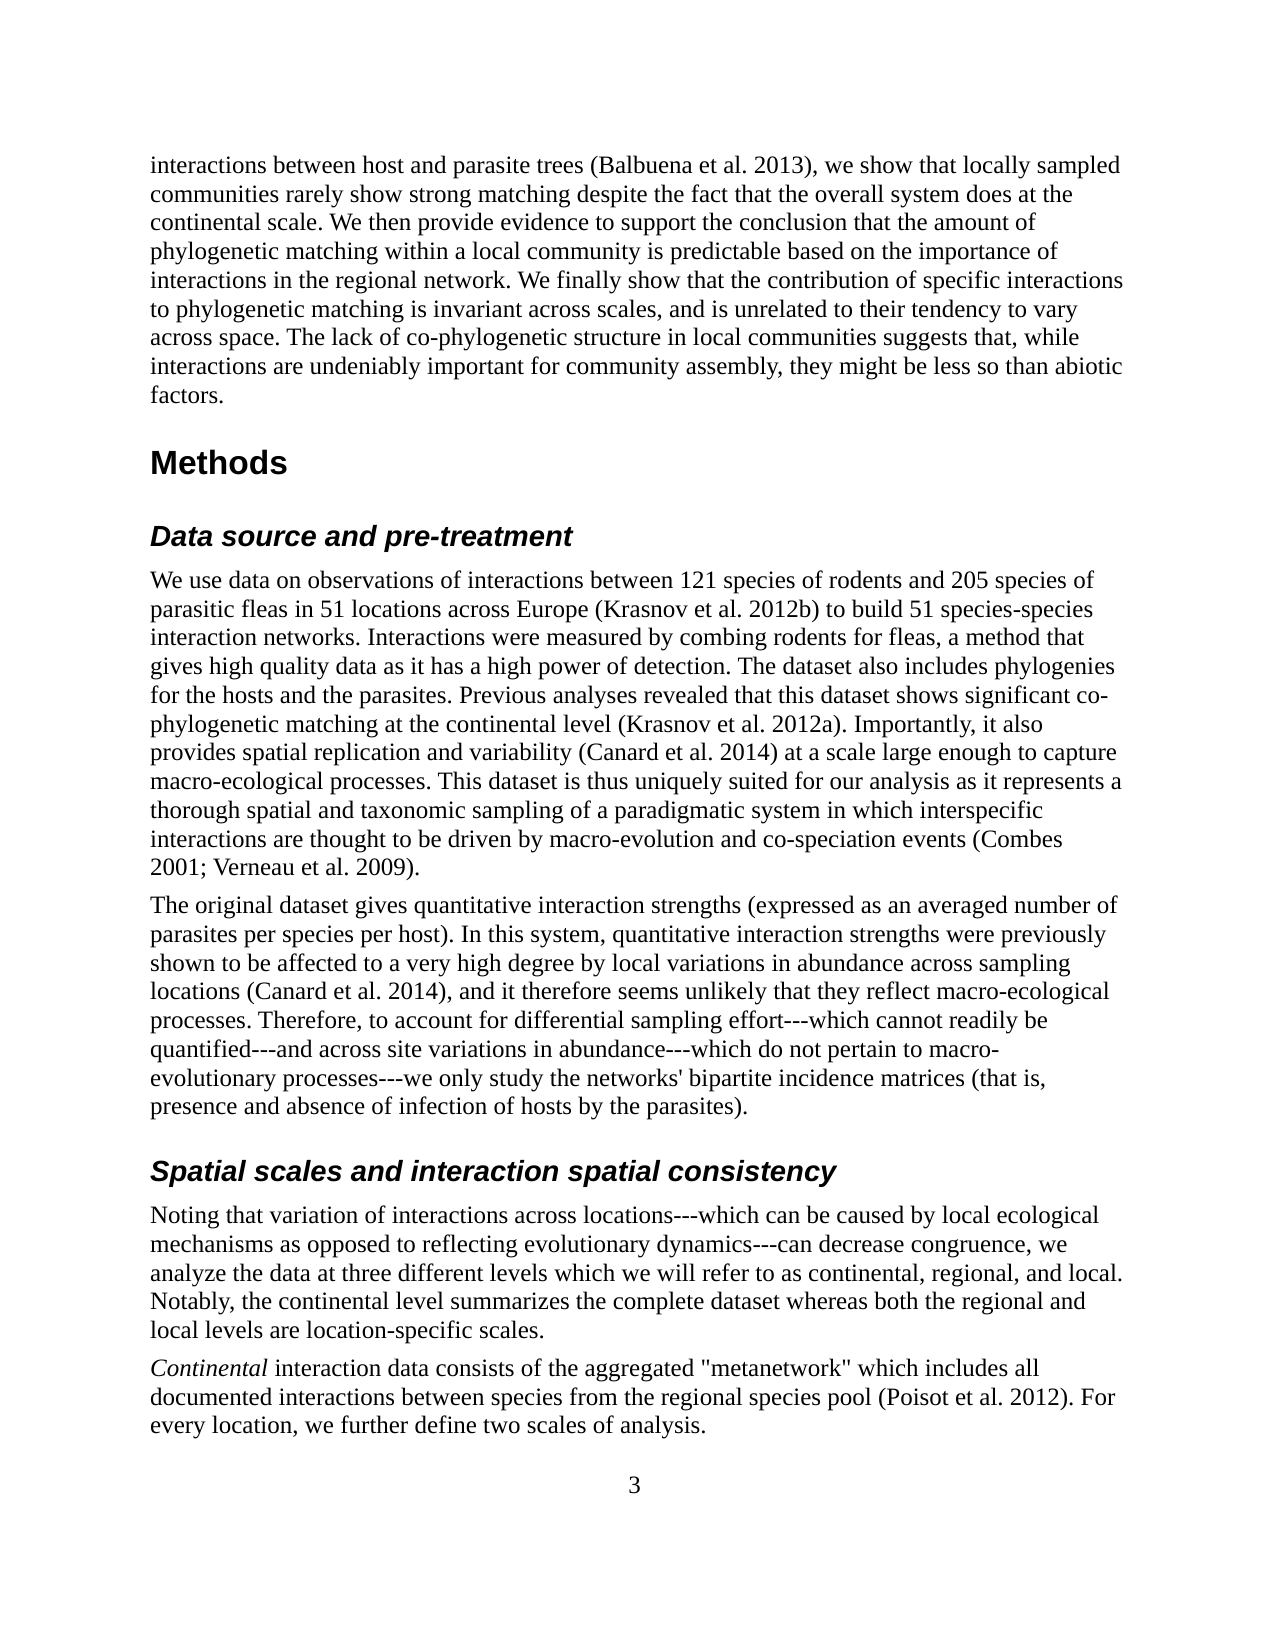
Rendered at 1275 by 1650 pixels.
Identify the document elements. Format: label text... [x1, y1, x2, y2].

text interactions between host and parasite trees (Balbuena et al. 2013), we show that locally sampled communities rarely show strong matching despite the fact that the overall system does at the continental scale. We then provide evidence to support the conclusion that the amount of phylogenetic matching within a local community is predictable based on the importance of interactions in the regional network. We finally show that the contribution of specific interactions to phylogenetic matching is invariant across scales, and is unrelated to their tendency to vary across space. The lack of co-phylogenetic structure in local communities suggests that, while interactions are undeniably important for community assembly, they might be less so than abiotic factors. [150, 150, 1125, 409]
text We use data on observations of interactions between 121 species of rodents and 205 species of parasitic fleas in 51 locations across Europe (Krasnov et al. 2012b) to build 51 species-species interaction networks. Interactions were measured by combing rodents for fleas, a method that gives high quality data as it has a high power of detection. The dataset also includes phylogenies for the hosts and the parasites. Previous analyses revealed that this dataset shows significant co-phylogenetic matching at the continental level (Krasnov et al. 2012a). Importantly, it also provides spatial replication and variability (Canard et al. 2014) at a scale large enough to capture macro-ecological processes. This dataset is thus uniquely suited for our analysis as it represents a thorough spatial and taxonomic sampling of a paradigmatic system in which interspecific interactions are thought to be driven by macro-evolution and co-speciation events (Combes 2001; Verneau et al. 2009). [150, 565, 1125, 881]
text The original dataset gives quantitative interaction strengths (expressed as an averaged number of parasites per species per host). In this system, quantitative interaction strengths were previously shown to be affected to a very high degree by local variations in abundance across sampling locations (Canard et al. 2014), and it therefore seems unlikely that they reflect macro-ecological processes. Therefore, to account for differential sampling effort---which cannot readily be quantified---and across site variations in abundance---which do not pertain to macro-evolutionary processes---we only study the networks' bipartite incidence matrices (that is, presence and absence of infection of hosts by the parasites). [150, 890, 1125, 1120]
text Noting that variation of interactions across locations---which can be caused by local ecological mechanisms as opposed to reflecting evolutionary dynamics---can decrease congruence, we analyze the data at three different levels which we will refer to as continental, regional, and local. Notably, the continental level summarizes the complete dataset whereas both the regional and local levels are location-specific scales. [150, 1200, 1125, 1344]
subtitle Methods [150, 443, 1125, 481]
subtitle Data source and pre-treatment [150, 519, 1125, 552]
subtitle Spatial scales and interaction spatial consistency [150, 1154, 1125, 1188]
text Continental interaction data consists of the aggregated "metanetwork" which includes all documented interactions between species from the regional species pool (Poisot et al. 2012). For every location, we further define two scales of analysis. [150, 1353, 1125, 1439]
